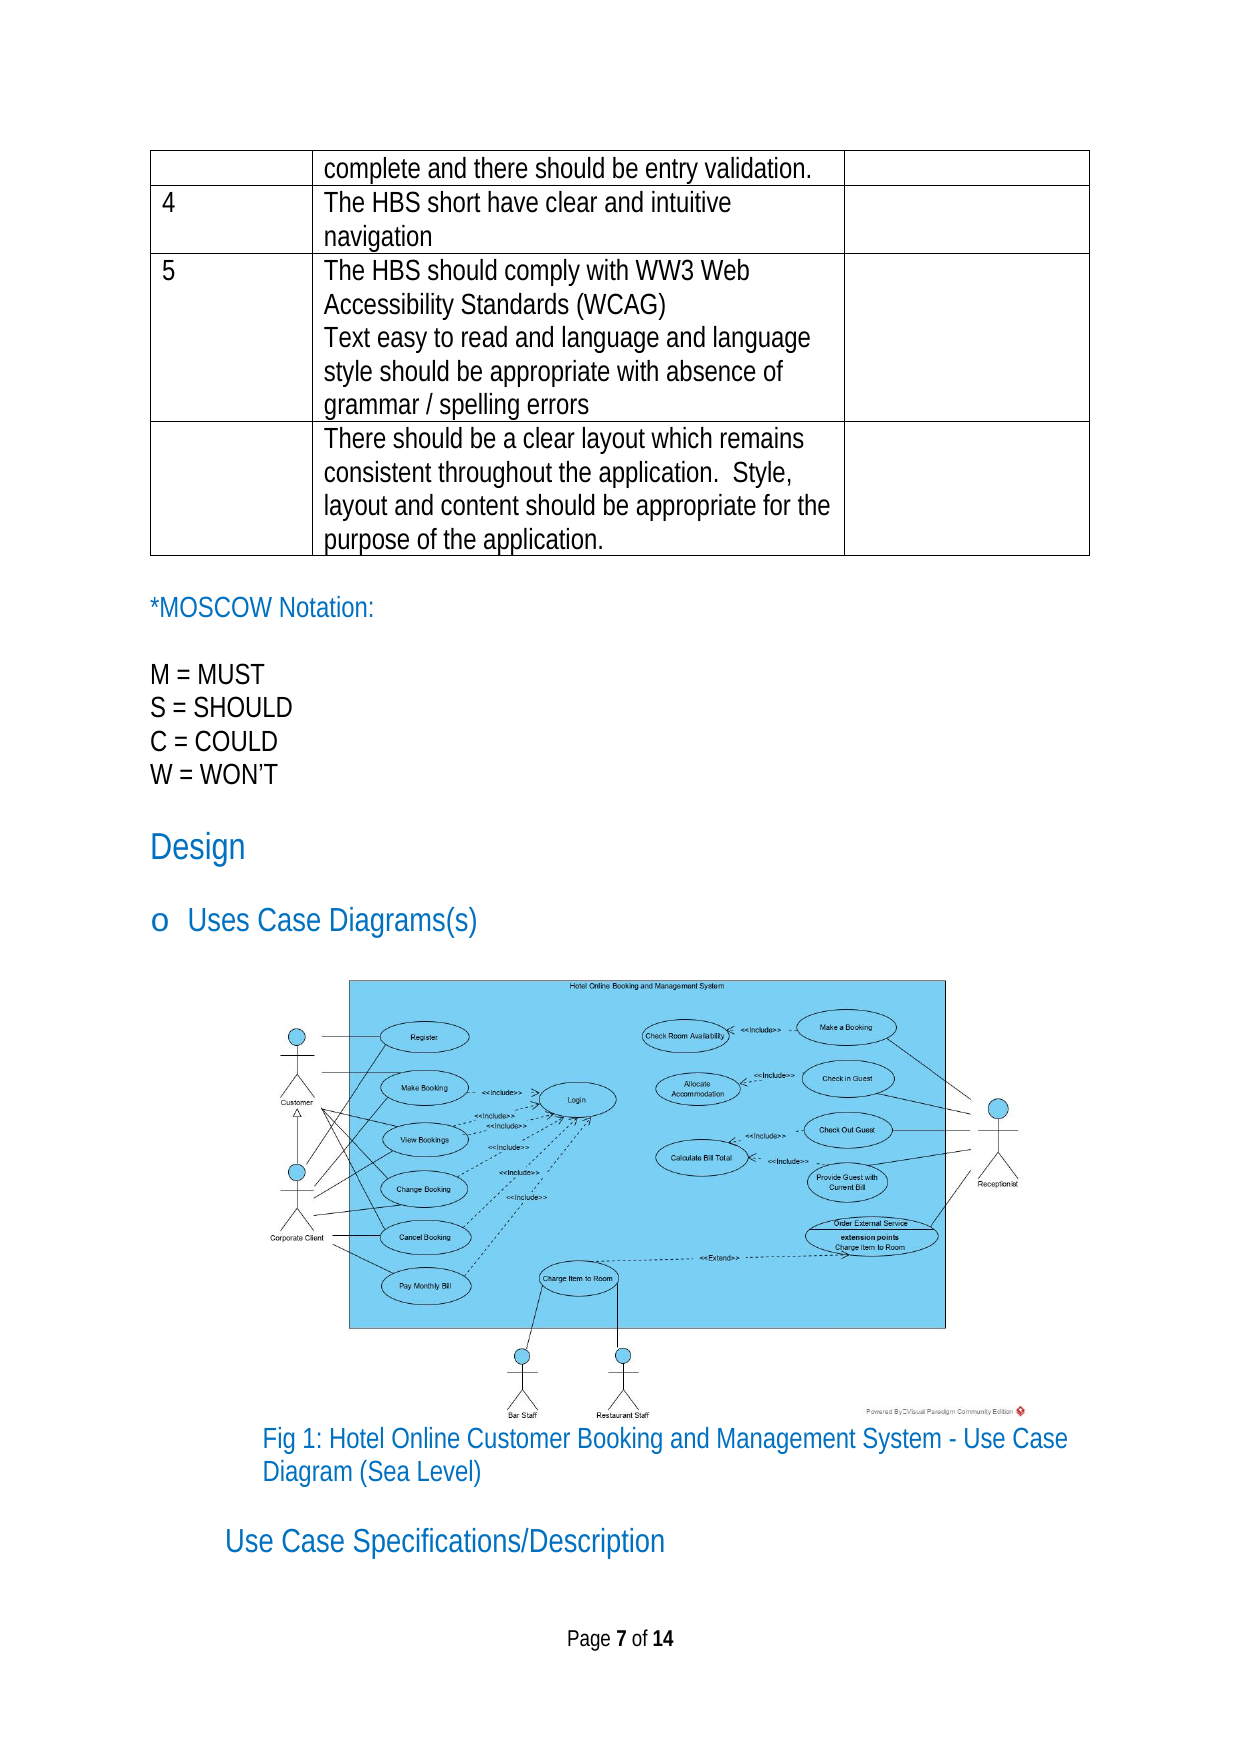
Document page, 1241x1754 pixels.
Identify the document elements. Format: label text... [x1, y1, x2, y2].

text C = COULD [150, 724, 1090, 757]
list Uses Case Diagrams(s) [150, 900, 1090, 942]
table_cell The HBS should comply with WW3 Web Accessibility Standards (WCAG) Text easy to read and language and language style should be appropriate with absence of grammar / spelling errors [313, 254, 844, 421]
table_cell [845, 254, 1089, 421]
text M = MUST [150, 657, 1090, 690]
table_cell [845, 422, 1089, 555]
list Fig 1: Hotel Online Customer Booking and Management System - Use Case Diagram (Sea Level) [262, 1421, 1090, 1488]
text *MOSCOW Notation: [150, 590, 1090, 623]
table_cell [151, 422, 312, 555]
picture [262, 980, 1028, 1422]
text Use Case Specifications/Description [225, 1521, 1090, 1560]
text Design [150, 824, 1090, 867]
table_cell 5 [151, 254, 312, 421]
table_cell The HBS short have clear and intuitive navigation [313, 186, 844, 252]
table_cell There should be a clear layout which remains consistent throughout the application. Style, layout and content should be appropriate for the purpose of the application. [313, 422, 844, 555]
text W = WON’T [150, 757, 1090, 791]
table_cell [845, 186, 1089, 252]
table_cell [151, 151, 312, 184]
table_cell 4 [151, 186, 312, 252]
table_cell complete and there should be entry validation. [313, 151, 844, 184]
text S = SHOULD [150, 690, 1090, 724]
table_cell [845, 151, 1089, 184]
